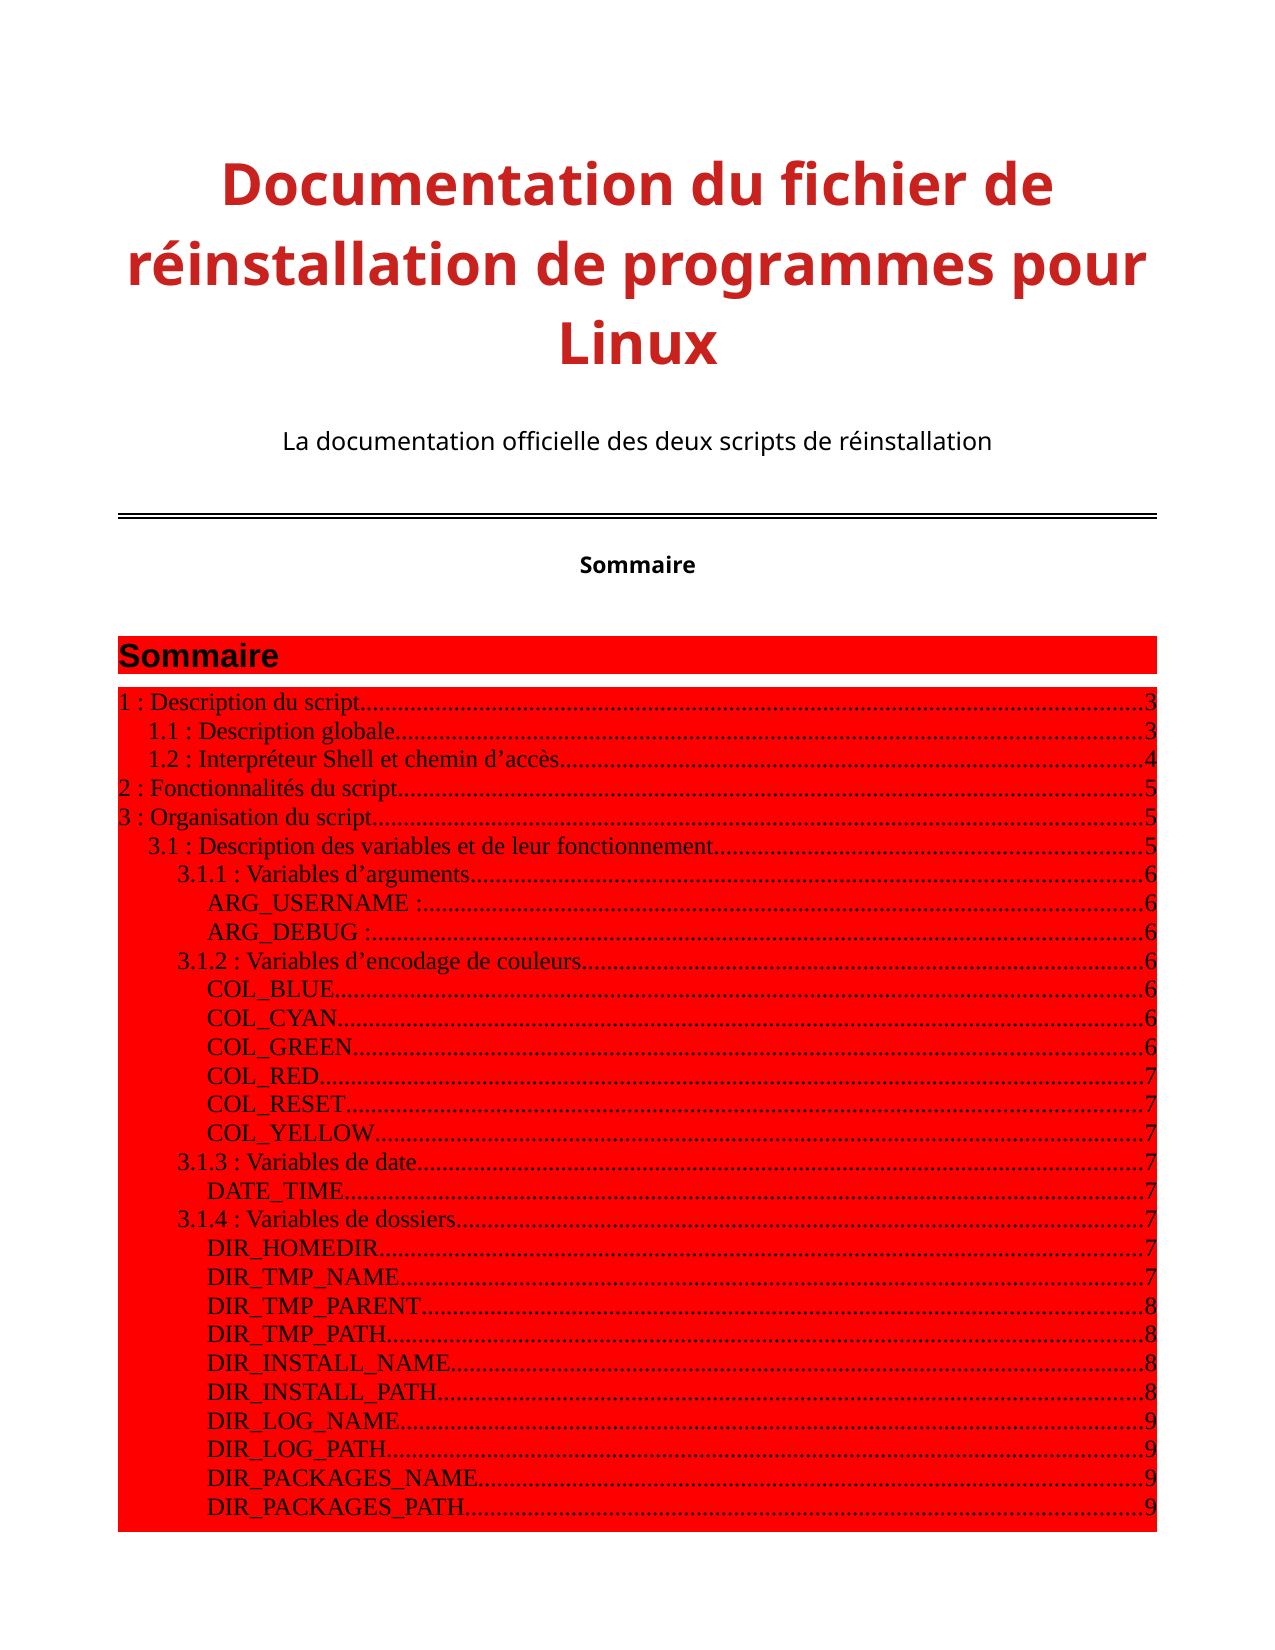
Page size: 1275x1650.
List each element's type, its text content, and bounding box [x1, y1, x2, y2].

text DIR_PACKAGES_PATH 9 [207, 1492, 1157, 1521]
title ­Documentation du fichier de réinstallation de programmes pour Linux [118, 143, 1157, 382]
text ARG_DEBUG : 6 [207, 917, 1157, 946]
text 1 : Description du script 3 [118, 687, 1157, 716]
text COL_RED 7 [207, 1061, 1157, 1089]
text La documentation officielle des deux scripts de réinstallation [118, 424, 1157, 458]
text DIR_TMP_PARENT 8 [207, 1291, 1157, 1319]
text 3 : Organisation du script 5 [118, 802, 1157, 831]
text 1.2 : Interpréteur Shell et chemin d’accès 4 [148, 744, 1157, 773]
text DIR_PACKAGES_NAME 9 [207, 1463, 1157, 1492]
text ARG_USERNAME : 6 [207, 888, 1157, 917]
text DIR_TMP_PATH 8 [207, 1319, 1157, 1348]
text Sommaire [118, 548, 1157, 580]
text 3.1.4 : Variables de dossiers 7 [177, 1204, 1157, 1233]
text 3.1.2 : Variables d’encodage de couleurs 6 [177, 946, 1157, 974]
text 1.1 : Description globale 3 [148, 716, 1157, 744]
text DIR_LOG_PATH 9 [207, 1434, 1157, 1463]
text COL_RESET 7 [207, 1089, 1157, 1118]
text 3.1.3 : Variables de date 7 [177, 1147, 1157, 1176]
text 3.1.1 : Variables d’arguments 6 [177, 859, 1157, 888]
text COL_BLUE 6 [207, 974, 1157, 1003]
text DIR_TMP_NAME 7 [207, 1262, 1157, 1291]
text 2 : Fonctionnalités du script 5 [118, 773, 1157, 802]
text COL_YELLOW 7 [207, 1118, 1157, 1147]
text DIR_HOMEDIR 7 [207, 1233, 1157, 1262]
text DATE_TIME 7 [207, 1176, 1157, 1204]
text COL_GREEN 6 [207, 1032, 1157, 1061]
text 3.1 : Description des variables et de leur fonctionnement 5 [148, 831, 1157, 859]
text DIR_INSTALL_PATH 8 [207, 1377, 1157, 1406]
text COL_CYAN 6 [207, 1003, 1157, 1032]
text DIR_INSTALL_NAME 8 [207, 1348, 1157, 1377]
text DIR_LOG_NAME 9 [207, 1406, 1157, 1434]
subtitle Sommaire [118, 636, 1157, 674]
